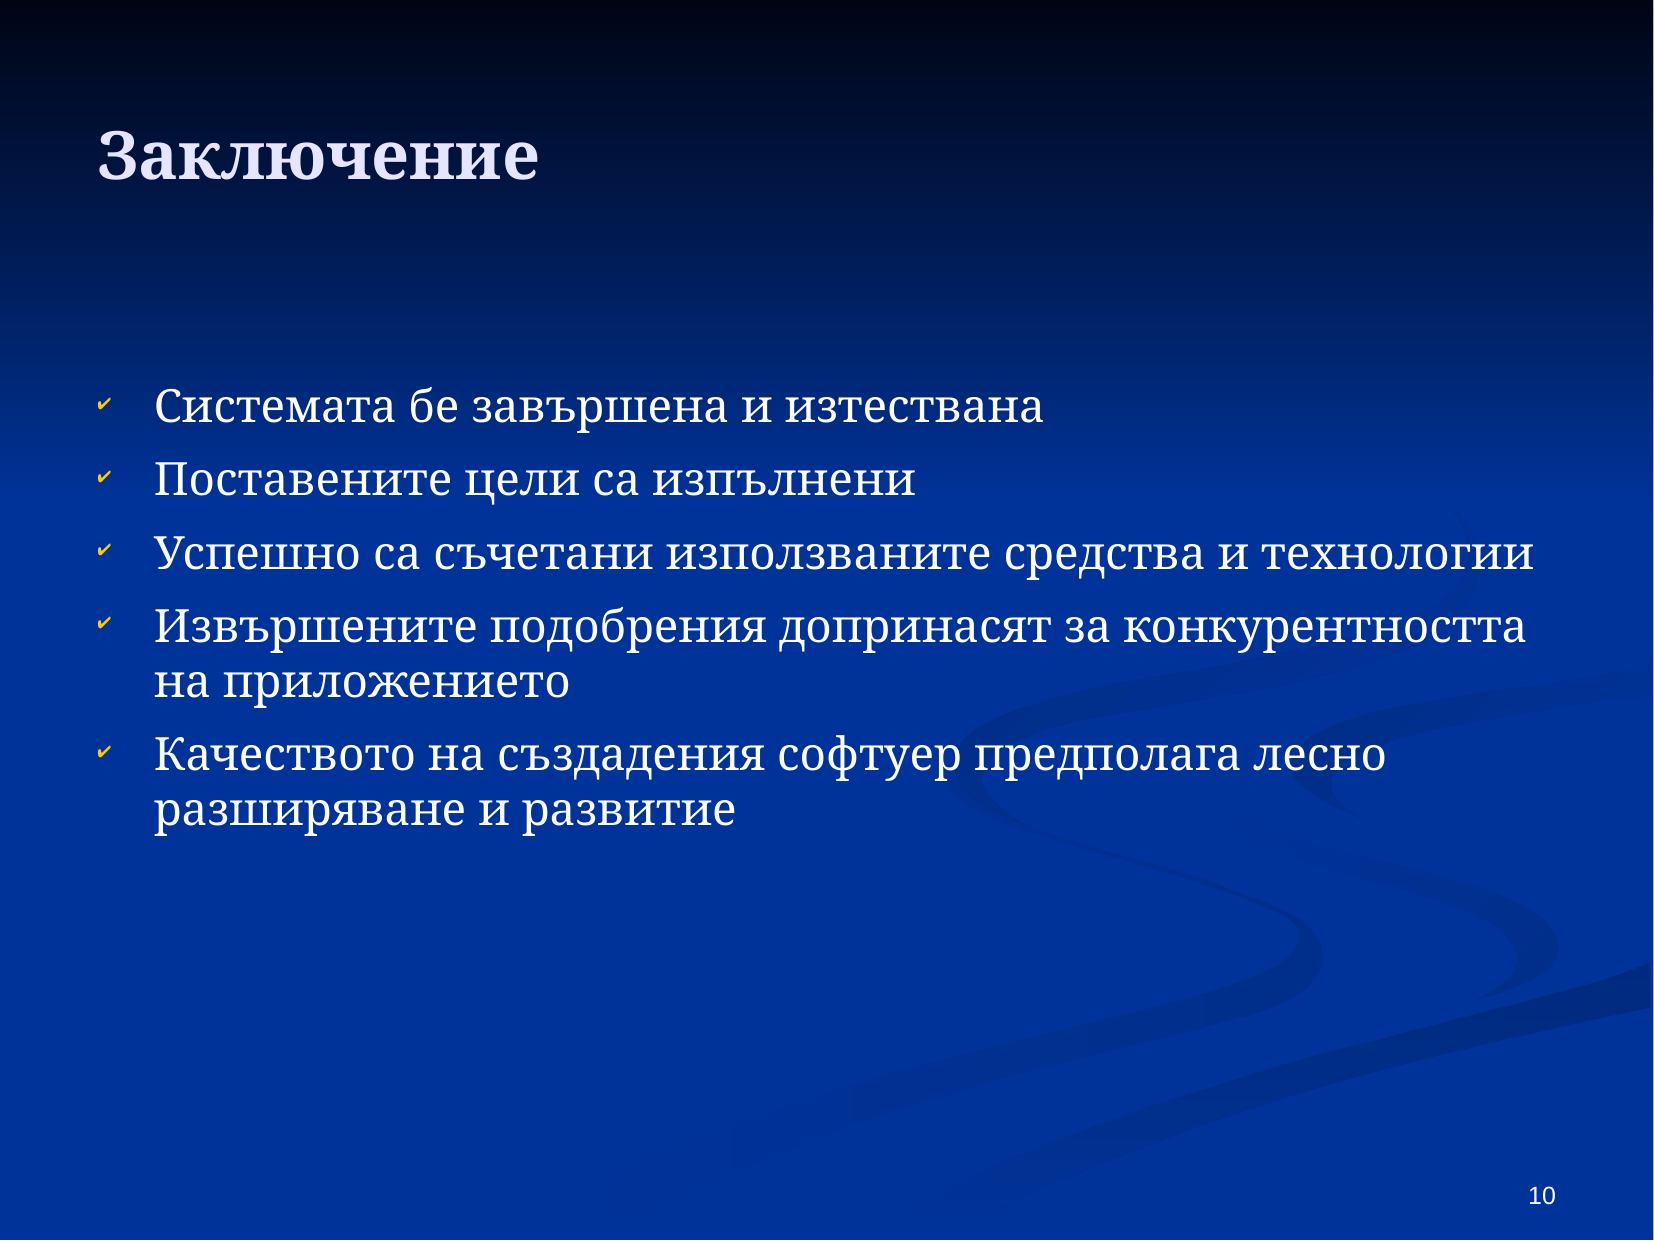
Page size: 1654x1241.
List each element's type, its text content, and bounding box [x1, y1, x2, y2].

title Заключение [82, 49, 1571, 257]
text_box [1185, 1131, 1571, 1218]
list Системата бе завършена и изтествана Поставените цели са изпълнени Успешно са съчетани използваните средства и технологии Извършените подобрения допринасят за конкурентността на приложението Качеството на създадения софтуер предполага лесно разширяване и развитие [82, 369, 1571, 871]
